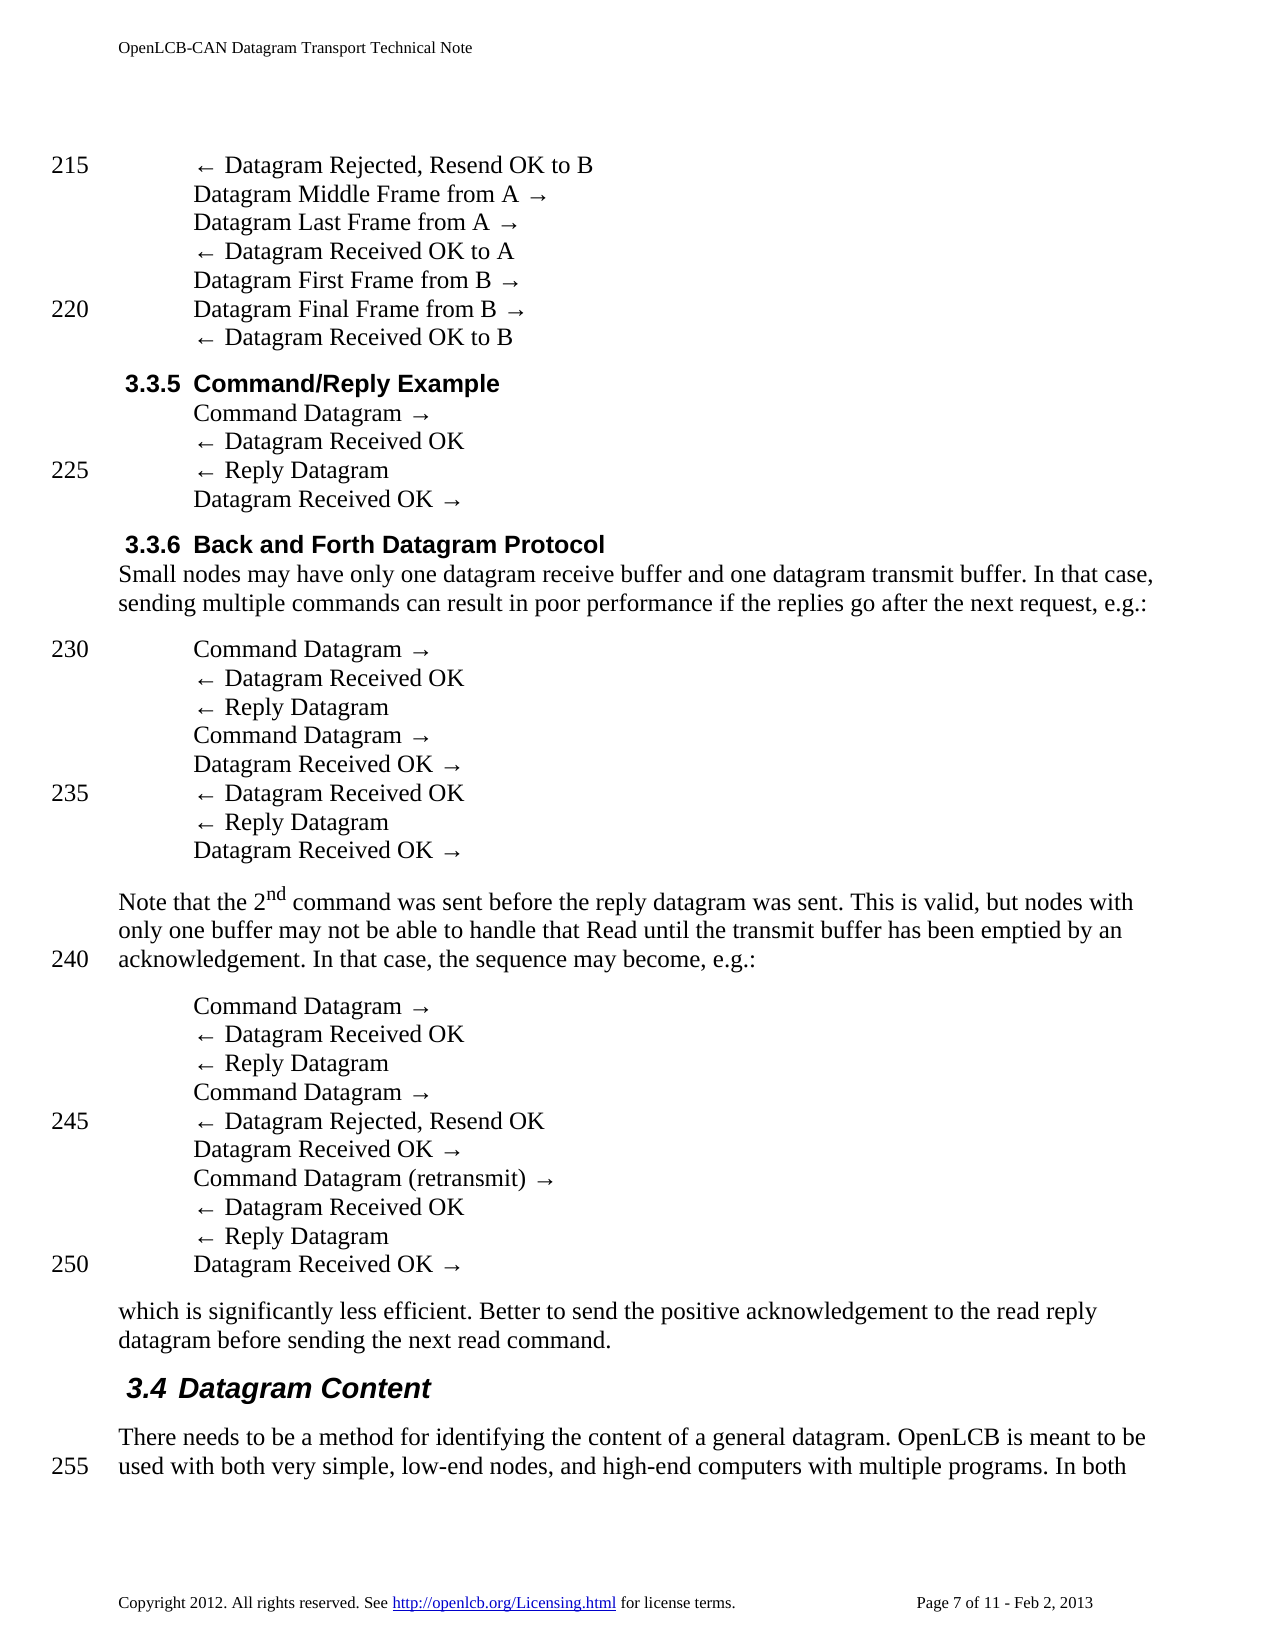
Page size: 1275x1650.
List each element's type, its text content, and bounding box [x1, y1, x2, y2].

text ← Datagram Received OK [118, 663, 1157, 692]
text Command Datagram → [118, 991, 1157, 1019]
text ← Reply Datagram [118, 1048, 1157, 1077]
text ← Datagram Rejected, Resend OK [118, 1106, 1157, 1134]
text Datagram Received OK → [118, 836, 1157, 864]
text ← Reply Datagram [118, 455, 1157, 484]
text Command Datagram → [118, 398, 1157, 426]
text Small nodes may have only one datagram receive buffer and one datagram transmit buffer. In that case, sending multiple commands can result in poor performance if the replies go after the next request, e.g.: [118, 559, 1157, 617]
text Command Datagram → [118, 634, 1157, 663]
subtitle Back and Forth Datagram Protocol [118, 530, 1157, 559]
subtitle Datagram Content [118, 1371, 1157, 1405]
text ← Reply Datagram [118, 807, 1157, 836]
text There needs to be a method for identifying the content of a general datagram. OpenLCB is meant to be used with both very simple, low-end nodes, and high-end computers with multiple programs. In both [118, 1422, 1157, 1480]
text ← Reply Datagram [118, 1221, 1157, 1249]
text Command Datagram → [118, 721, 1157, 749]
text ← Datagram Received OK [118, 426, 1157, 455]
subtitle Command/Reply Example [118, 369, 1157, 398]
text ← Datagram Rejected, Resend OK to B Datagram Middle Frame from A → Datagram Last Frame from A → ← Datagram Received OK to A Datagram First Frame from B → Datagram Final Frame from B → ← Datagram Received OK to B [118, 150, 1157, 351]
text Command Datagram (retransmit) → [118, 1163, 1157, 1192]
text which is significantly less efficient. Better to send the positive acknowledgement to the read reply datagram before sending the next read command. [118, 1296, 1157, 1353]
text ← Reply Datagram [118, 692, 1157, 721]
text ← Datagram Received OK [118, 1192, 1157, 1221]
text Note that the 2nd command was sent before the reply datagram was sent. This is valid, but nodes with only one buffer may not be able to handle that Read until the transmit buffer has been emptied by an acknowledgement. In that case, the sequence may become, e.g.: [118, 882, 1157, 973]
text ← Datagram Received OK [118, 778, 1157, 807]
text Datagram Received OK → [118, 484, 1157, 513]
text Datagram Received OK → [118, 1249, 1157, 1278]
text Datagram Received OK → [118, 1134, 1157, 1163]
text Datagram Received OK → [118, 749, 1157, 778]
text ← Datagram Received OK [118, 1019, 1157, 1048]
text Command Datagram → [118, 1077, 1157, 1106]
